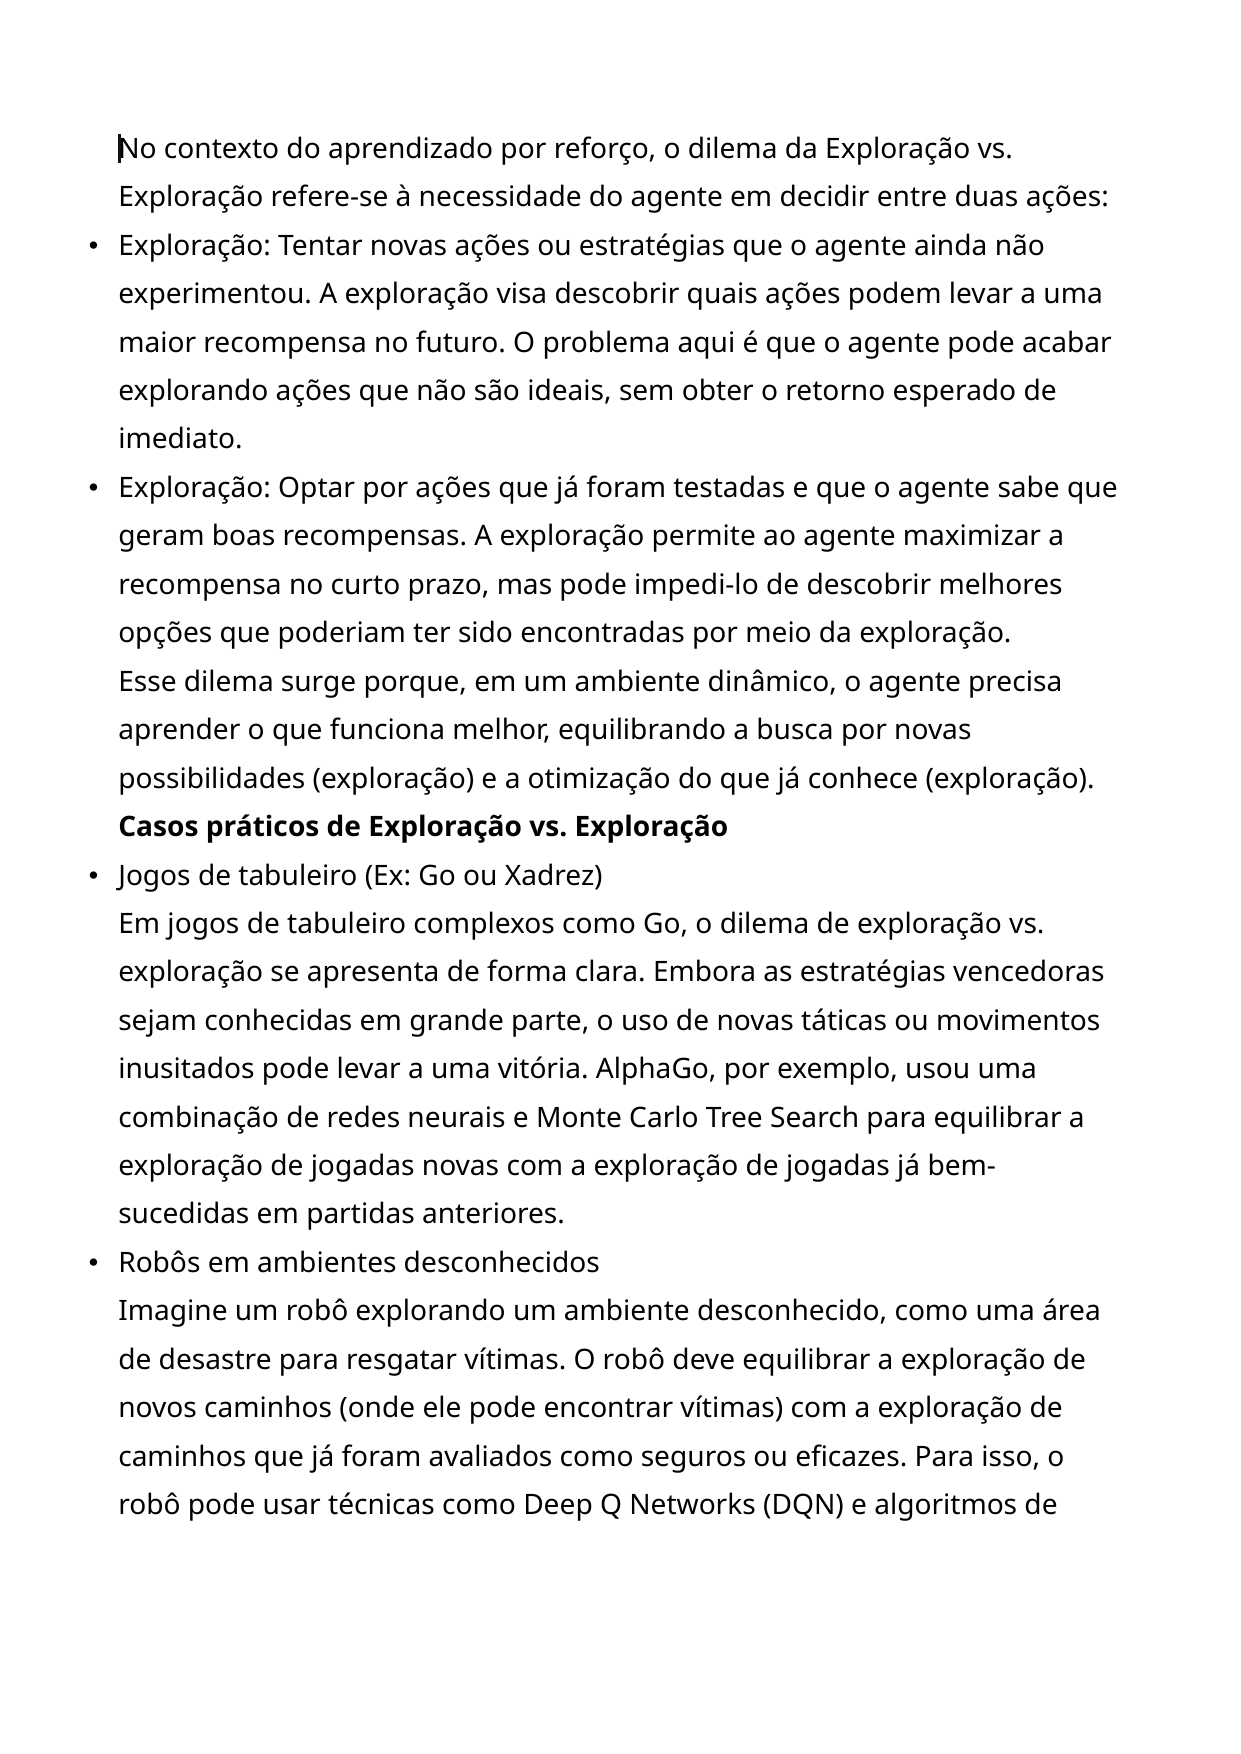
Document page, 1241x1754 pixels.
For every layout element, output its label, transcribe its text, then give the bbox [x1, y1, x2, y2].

text Casos práticos de Exploração vs. Exploração [118, 796, 1122, 845]
list Exploração: Optar por ações que já foram testadas e que o agente sabe que geram boas recompensas. A exploração permite ao agente maximizar a recompensa no curto prazo, mas pode impedi-lo de descobrir melhores opções que poderiam ter sido encontradas por meio da exploração. [118, 457, 1122, 651]
text No contexto do aprendizado por reforço, o dilema da Exploração vs. Exploração refere-se à necessidade do agente em decidir entre duas ações: [118, 118, 1122, 215]
text Em jogos de tabuleiro complexos como Go, o dilema de exploração vs. exploração se apresenta de forma clara. Embora as estratégias vencedoras sejam conhecidas em grande parte, o uso de novas táticas ou movimentos inusitados pode levar a uma vitória. AlphaGo, por exemplo, usou uma combinação de redes neurais e Monte Carlo Tree Search para equilibrar a exploração de jogadas novas com a exploração de jogadas já bem-sucedidas em partidas anteriores. [118, 893, 1122, 1232]
text Imagine um robô explorando um ambiente desconhecido, como uma área de desastre para resgatar vítimas. O robô deve equilibrar a exploração de novos caminhos (onde ele pode encontrar vítimas) com a exploração de caminhos que já foram avaliados como seguros ou eficazes. Para isso, o robô pode usar técnicas como Deep Q Networks (DQN) e algoritmos de [118, 1281, 1122, 1523]
list Robôs em ambientes desconhecidos [118, 1232, 1122, 1281]
text Esse dilema surge porque, em um ambiente dinâmico, o agente precisa aprender o que funciona melhor, equilibrando a busca por novas possibilidades (exploração) e a otimização do que já conhece (exploração). [118, 651, 1122, 796]
list Exploração: Tentar novas ações ou estratégias que o agente ainda não experimentou. A exploração visa descobrir quais ações podem levar a uma maior recompensa no futuro. O problema aqui é que o agente pode acabar explorando ações que não são ideais, sem obter o retorno esperado de imediato. [118, 215, 1122, 457]
list Jogos de tabuleiro (Ex: Go ou Xadrez) [118, 845, 1122, 893]
